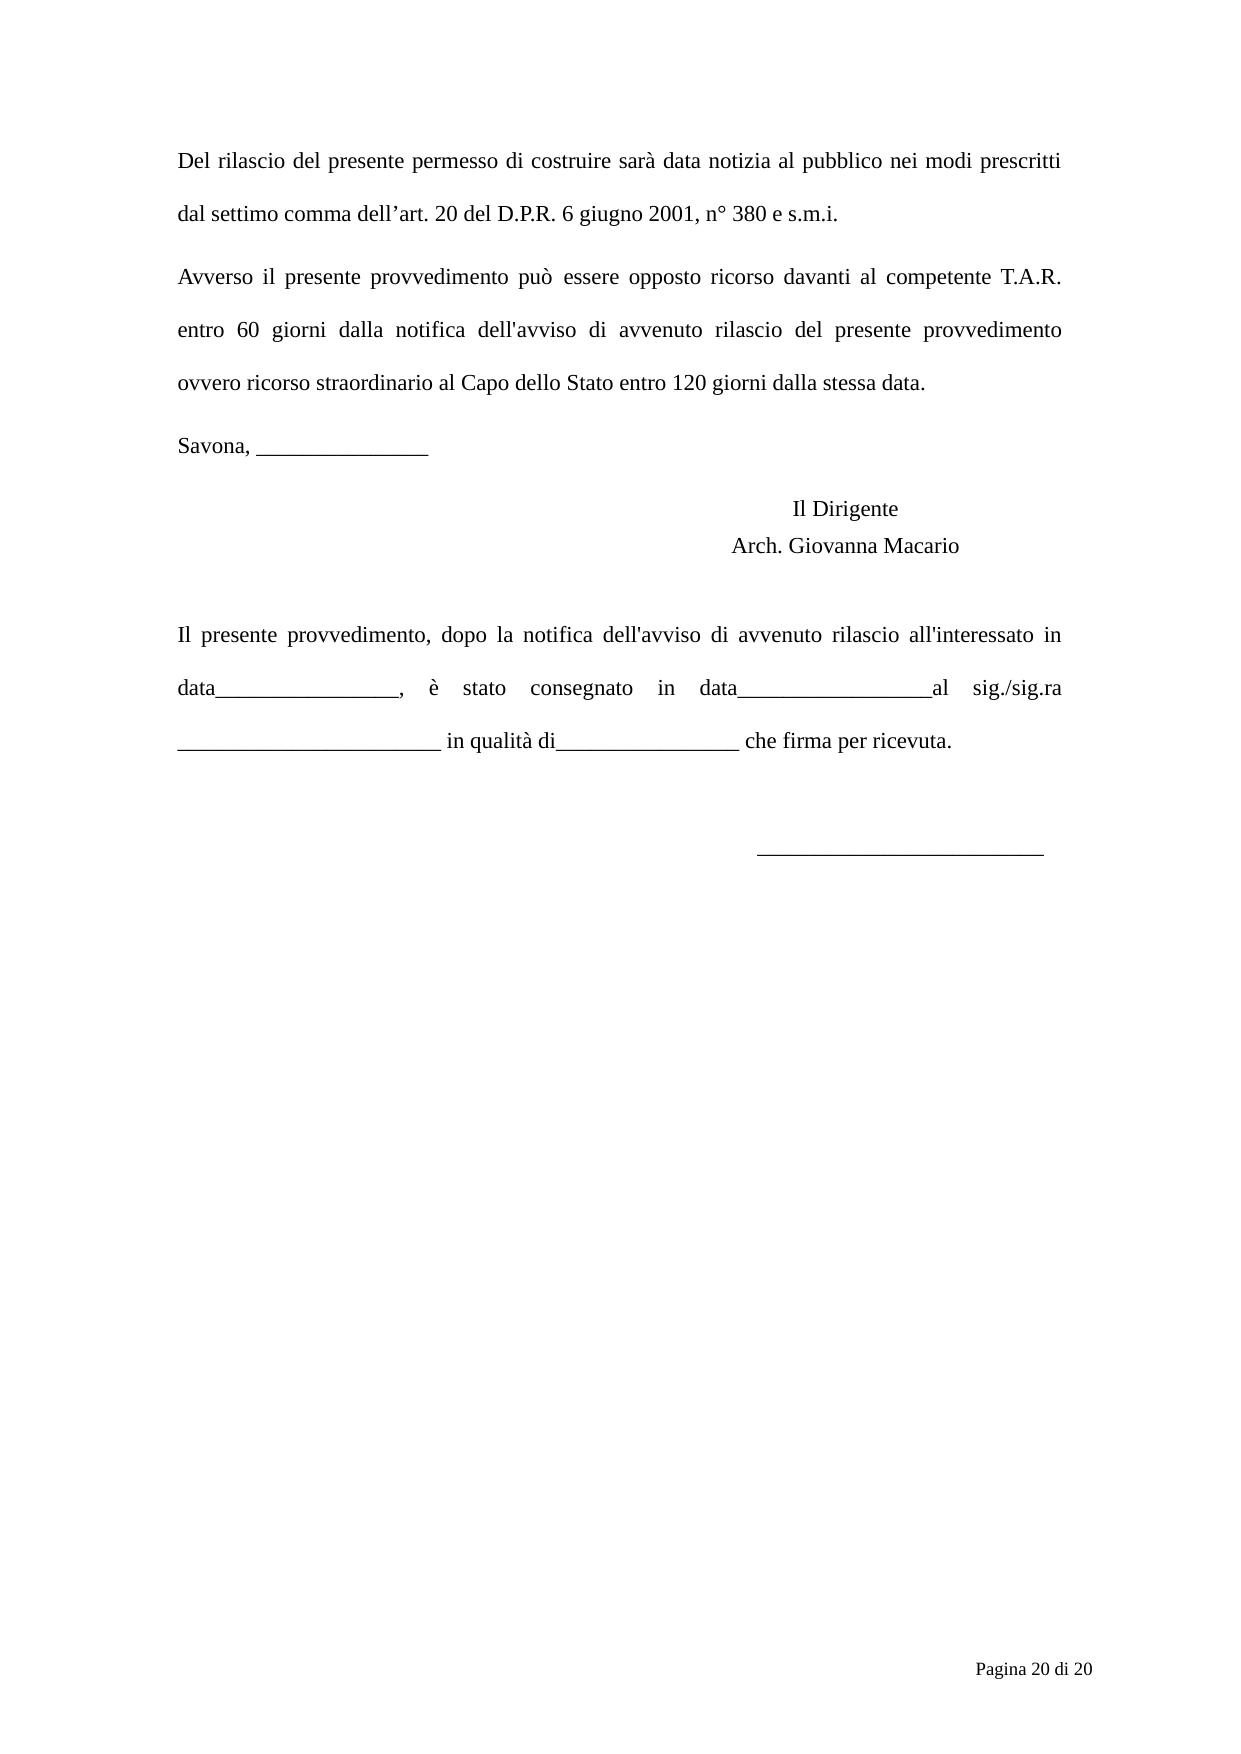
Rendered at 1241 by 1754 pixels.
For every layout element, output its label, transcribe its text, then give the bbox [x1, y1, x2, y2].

text Savona, _______________ [177, 432, 1063, 458]
table_header Il Dirigente Arch. Giovanna Macario [598, 485, 1093, 558]
text Avverso il presente provvedimento può essere opposto ricorso davanti al competente T.A.R. entro 60 giorni dalla notifica dell'avviso di avvenuto rilascio del presente provvedimento ovvero ricorso straordinario al Capo dello Stato entro 120 giorni dalla stessa data. [177, 263, 1063, 395]
table_header [148, 485, 598, 558]
text Del rilascio del presente permesso di costruire sarà data notizia al pubblico nei modi prescritti dal settimo comma dell’art. 20 del D.P.R. 6 giugno 2001, n° 380 e s.m.i. [177, 148, 1063, 227]
list Il presente provvedimento, dopo la notifica dell'avviso di avvenuto rilascio all'interessato in data________________, è stato consegnato in data_________________al sig./sig.ra _______________________ in qualità di________________ che firma per ricevuta. _________________________ [177, 621, 1063, 858]
